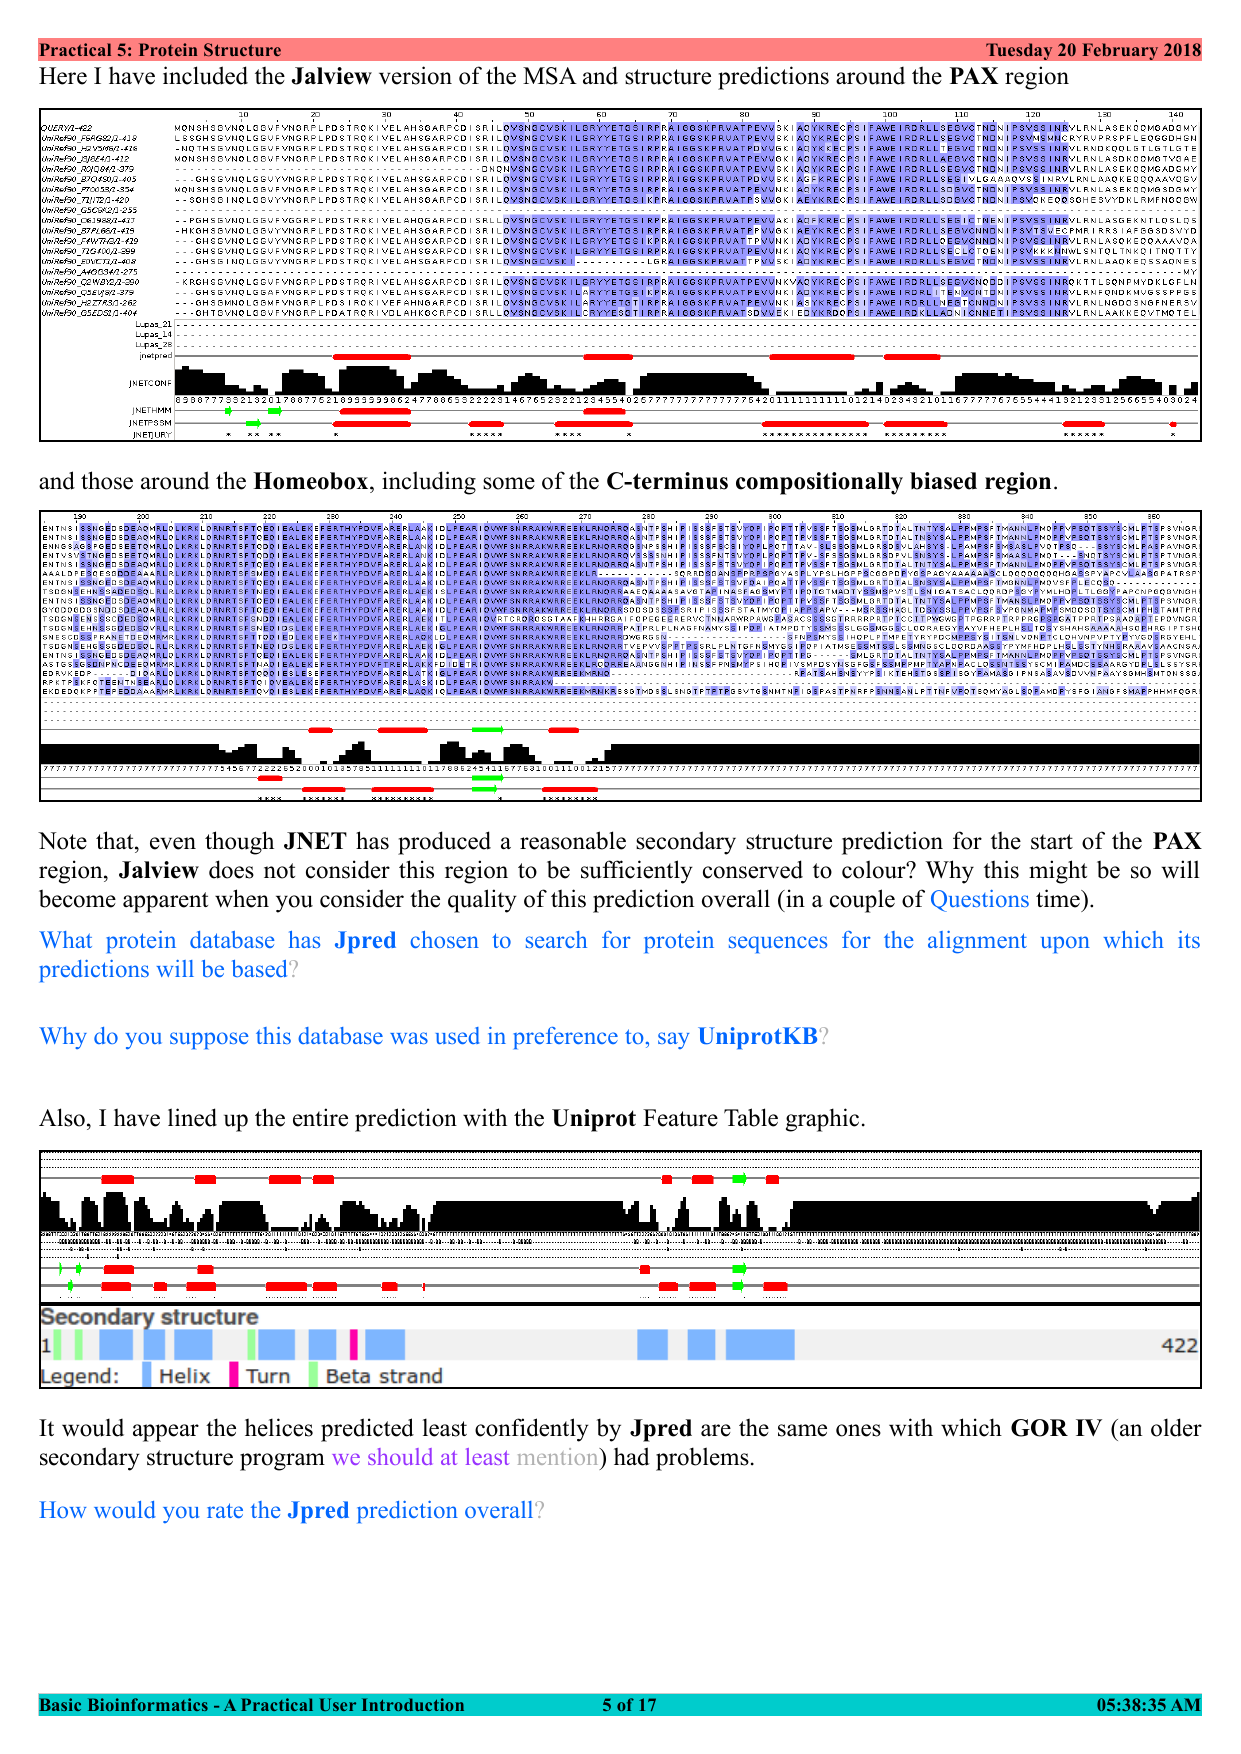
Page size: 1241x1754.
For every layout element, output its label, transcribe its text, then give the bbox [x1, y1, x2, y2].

picture [41, 1306, 1200, 1387]
text Note that, even though JNET has produced a reasonable secondary structure prediction for the start of the PAX region, Jalview does not consider this region to be sufficiently conserved to colour? Why this might be so will become apparent when you consider the quality of this prediction overall (in a couple of Questions time). [38, 800, 1202, 913]
text [38, 101, 1202, 108]
picture [41, 110, 1200, 440]
text and those around the Homeobox, including some of the C-terminus compositionally biased region. [38, 440, 1202, 495]
text Why do you suppose this database was used in preference to, say UniprotKB? [38, 1021, 1202, 1050]
text Also, I have lined up the entire prediction with the Uniprot Feature Table graphic. [38, 1102, 1202, 1131]
picture [41, 512, 1200, 800]
text Here I have included the Jalview version of the MSA and structure predictions around the PAX region [38, 61, 1202, 89]
text It would appear the helices predicted least confidently by Jpred are the same ones with which GOR IV (an older secondary structure program we should at least mention) had problems. [38, 1305, 1202, 1471]
text [38, 1143, 1202, 1150]
text What protein database has Jpred chosen to search for protein sequences for the alignment upon which its predictions will be based? [38, 925, 1202, 983]
text How would you rate the Jpred prediction overall? [38, 1495, 1202, 1524]
picture [41, 1152, 1200, 1302]
